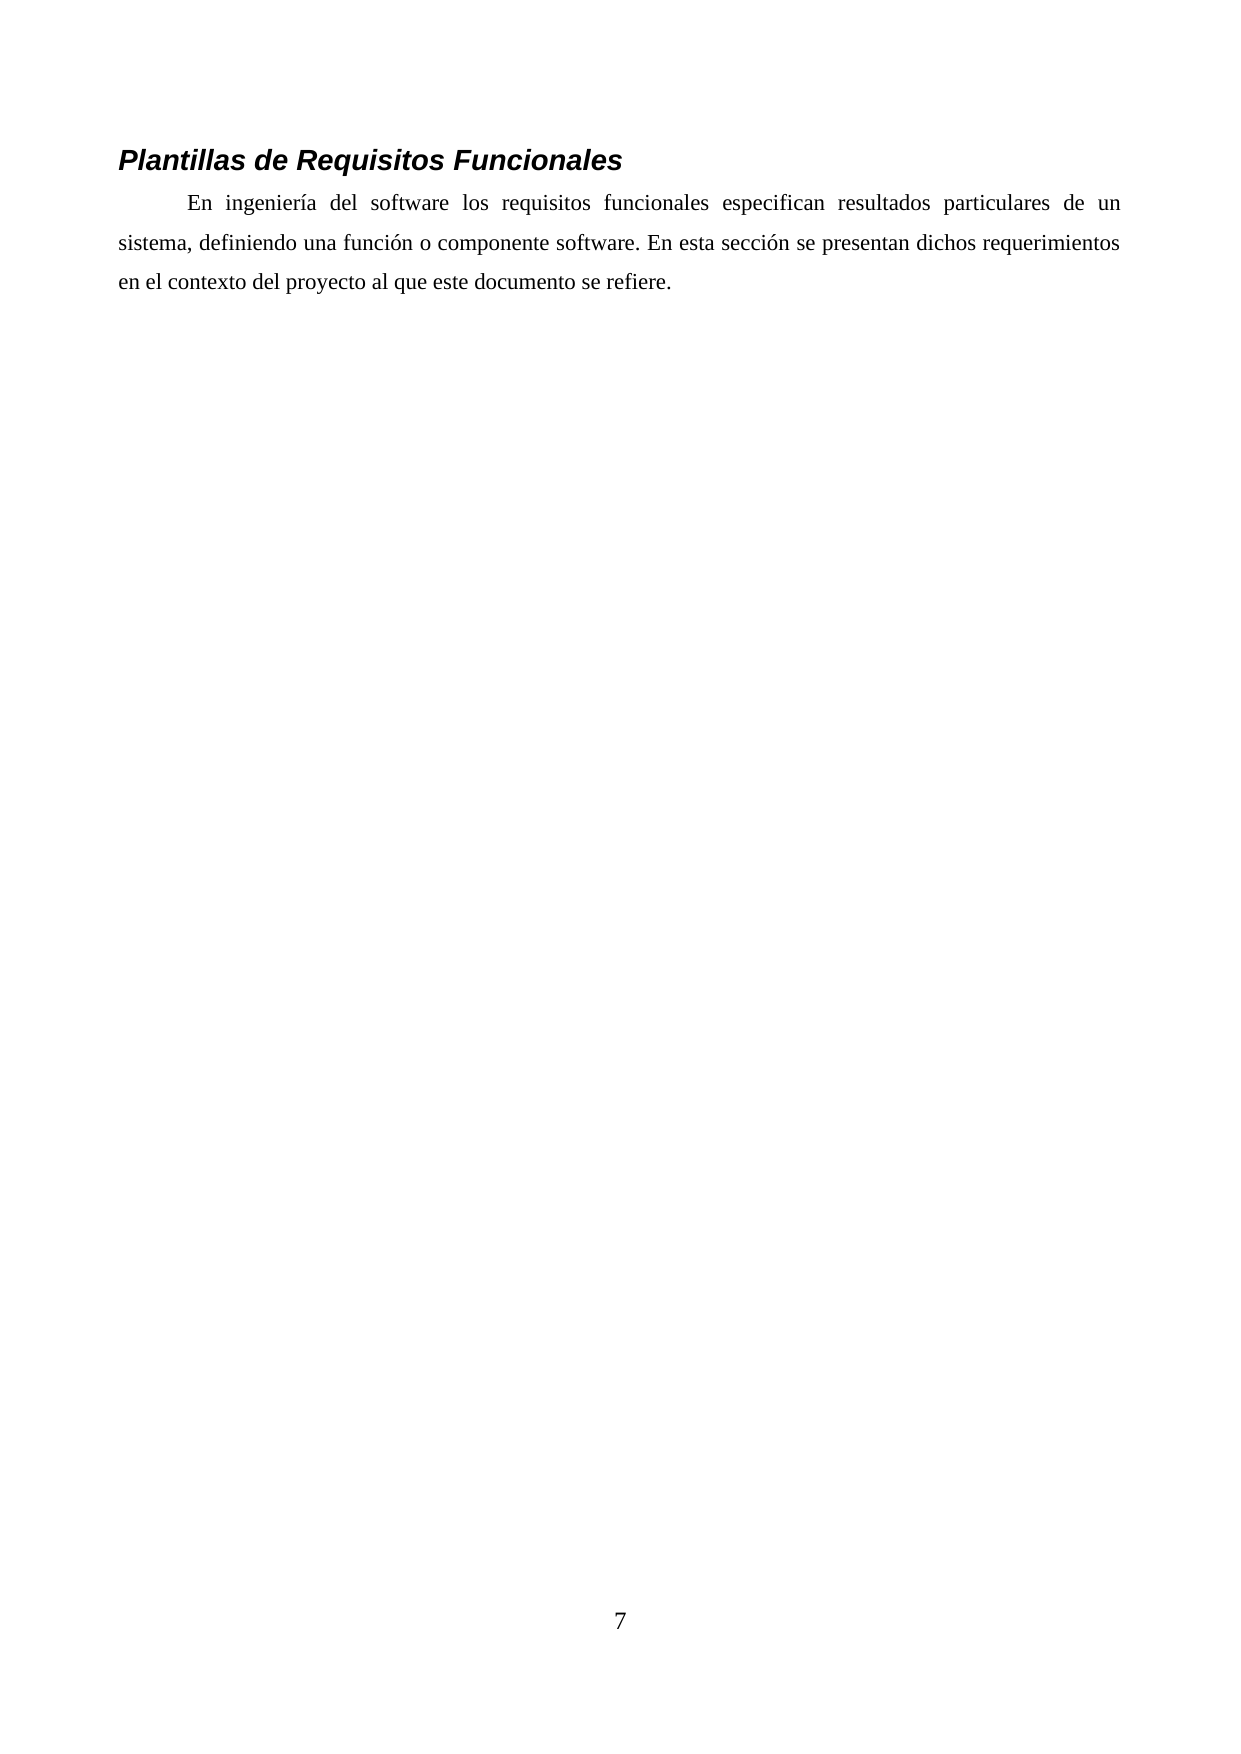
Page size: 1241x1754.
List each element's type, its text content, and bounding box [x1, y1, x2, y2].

text En ingeniería del software los requisitos funcionales especifican resultados particulares de un sistema, definiendo una función o componente software. En esta sección se presentan dichos requerimientos en el contexto del proyecto al que este documento se refiere. [118, 189, 1122, 294]
subtitle Plantillas de Requisitos Funcionales [118, 143, 1122, 177]
